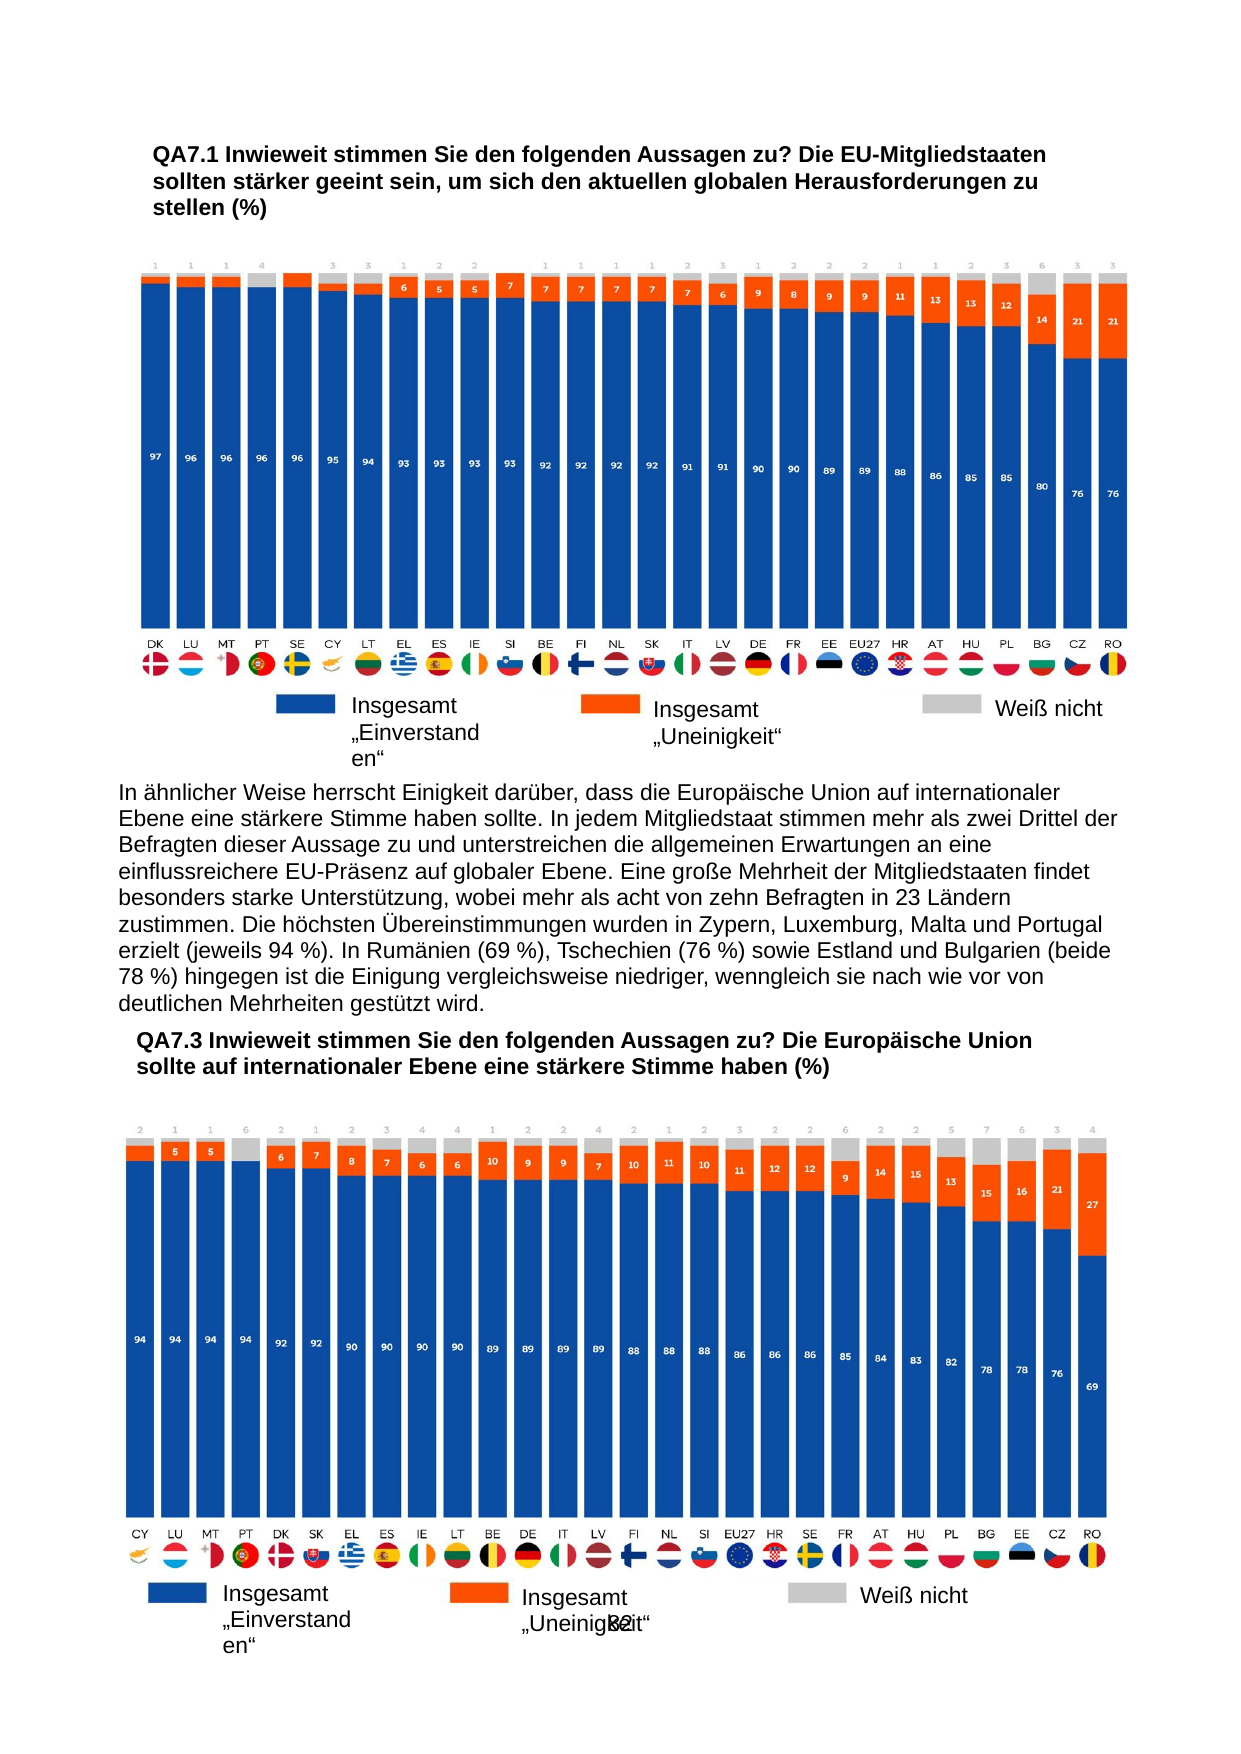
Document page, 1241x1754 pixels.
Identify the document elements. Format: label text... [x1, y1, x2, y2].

picture [134, 256, 1133, 682]
picture [118, 1118, 1108, 1609]
picture [555, 1594, 561, 1604]
text In ähnlicher Weise herrscht Einigkeit darüber, dass die Europäische Union auf internationaler Ebene eine stärkere Stimme haben sollte. In jedem Mitgliedstaat stimmen mehr als zwei Drittel der Befragten dieser Aussage zu und unterstreichen die allgemeinen Erwartungen an eine einflussreichere EU-Präsenz auf globaler Ebene. Eine große Mehrheit der Mitgliedstaaten findet besonders starke Unterstützung, wobei mehr als acht von zehn Befragten in 23 Ländern zustimmen. Die höchsten Übereinstimmungen wurden in Zypern, Luxemburg, Malta und Portugal erzielt (jeweils 94 %). In Rumänien (69 %), Tschechien (76 %) sowie Estland und Bulgarien (beide 78 %) hingegen ist die Einigung vergleichsweise niedriger, wenngleich sie nach wie vor von deutlichen Mehrheiten gestützt wird. [118, 124, 1122, 1016]
picture [686, 706, 692, 716]
picture [274, 690, 985, 719]
